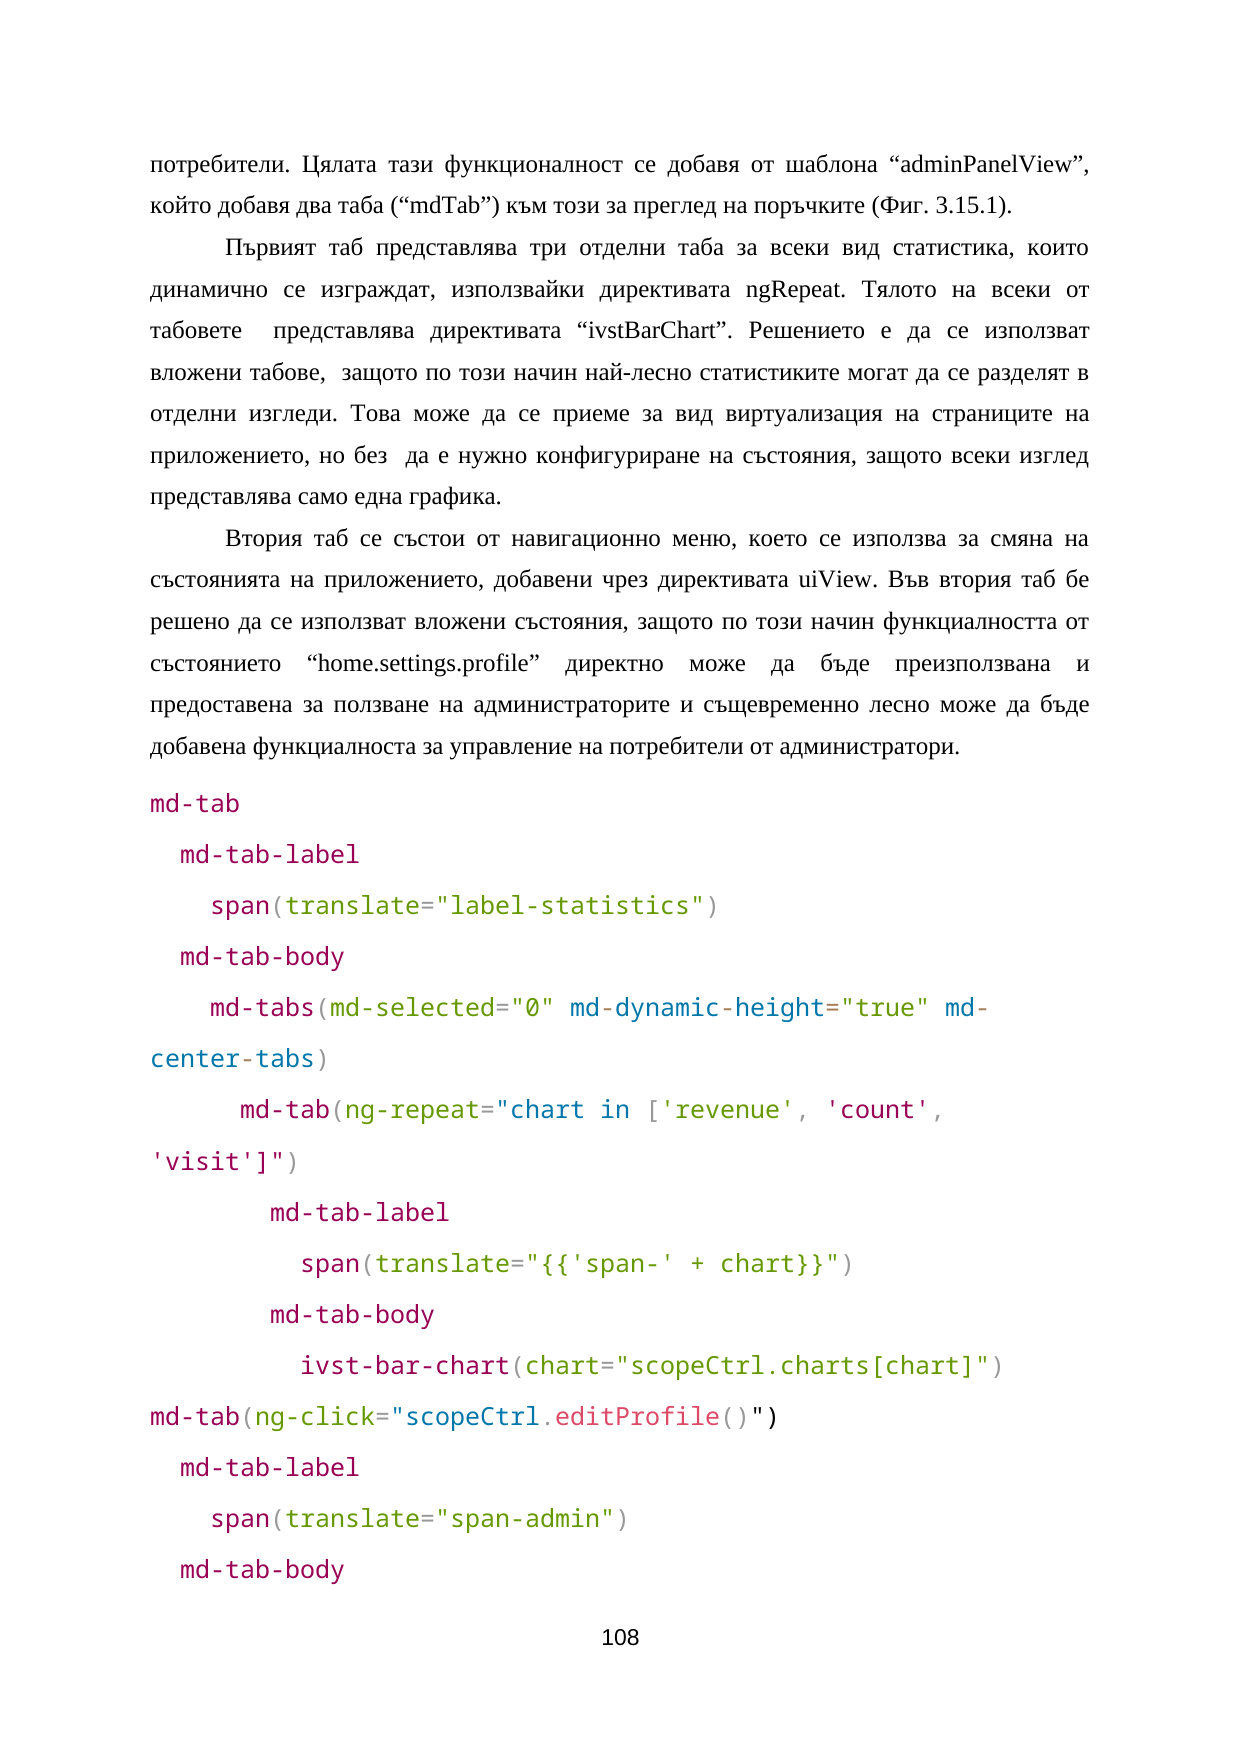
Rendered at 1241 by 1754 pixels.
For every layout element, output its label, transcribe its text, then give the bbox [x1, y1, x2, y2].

text Втория таб се състои от навигационно меню, което се използва за смяна на състоянията на приложението, добавени чрез директивата uiView. Във втория таб бе решено да се използват вложени състояния, защото по този начин функциалността от състоянието “home.settings.profile” директно може да бъде преизползвана и предоставена за ползване на администраторите и същевременно лесно може да бъде добавена функциалноста за управление на потребители от администратори. [150, 524, 1091, 759]
text md-tab md-tab-label span(translate="label-statistics") md-tab-body md-tabs(md-selected="0" md-dynamic-height="true" md-center-tabs) md-tab(ng-repeat="chart in ['revenue', 'count', 'visit']") md-tab-label span(translate="{{'span-' + chart}}") md-tab-body ivst-bar-chart(chart="scopeCtrl.charts[chart]") md-tab(ng-click="scopeCtrl.editProfile()") md-tab-label span(translate="span-admin") md-tab-body [150, 786, 1091, 1586]
text потребители. Цялата тази функционалност се добавя от шаблона “adminPanelView”, който добавя два таба (“mdTab”) към този за преглед на поръчките (Фиг. 3.15.1). [150, 150, 1091, 219]
text Първият таб представлява три отделни таба за всеки вид статистика, коитo динамично се изграждат, използвайки директивата ngRepeat. Тялото на всеки от табовете представлява директивата “ivstBarChart”. Решението е да се използват вложени табове, защото по този начин най-лесно статистиките могат да се разделят в отделни изгледи. Това може да се приеме за вид виртуализация на страниците на приложението, но без да е нужно конфигуриране на състояния, защото всеки изглед представлява само една графика. [150, 233, 1091, 510]
